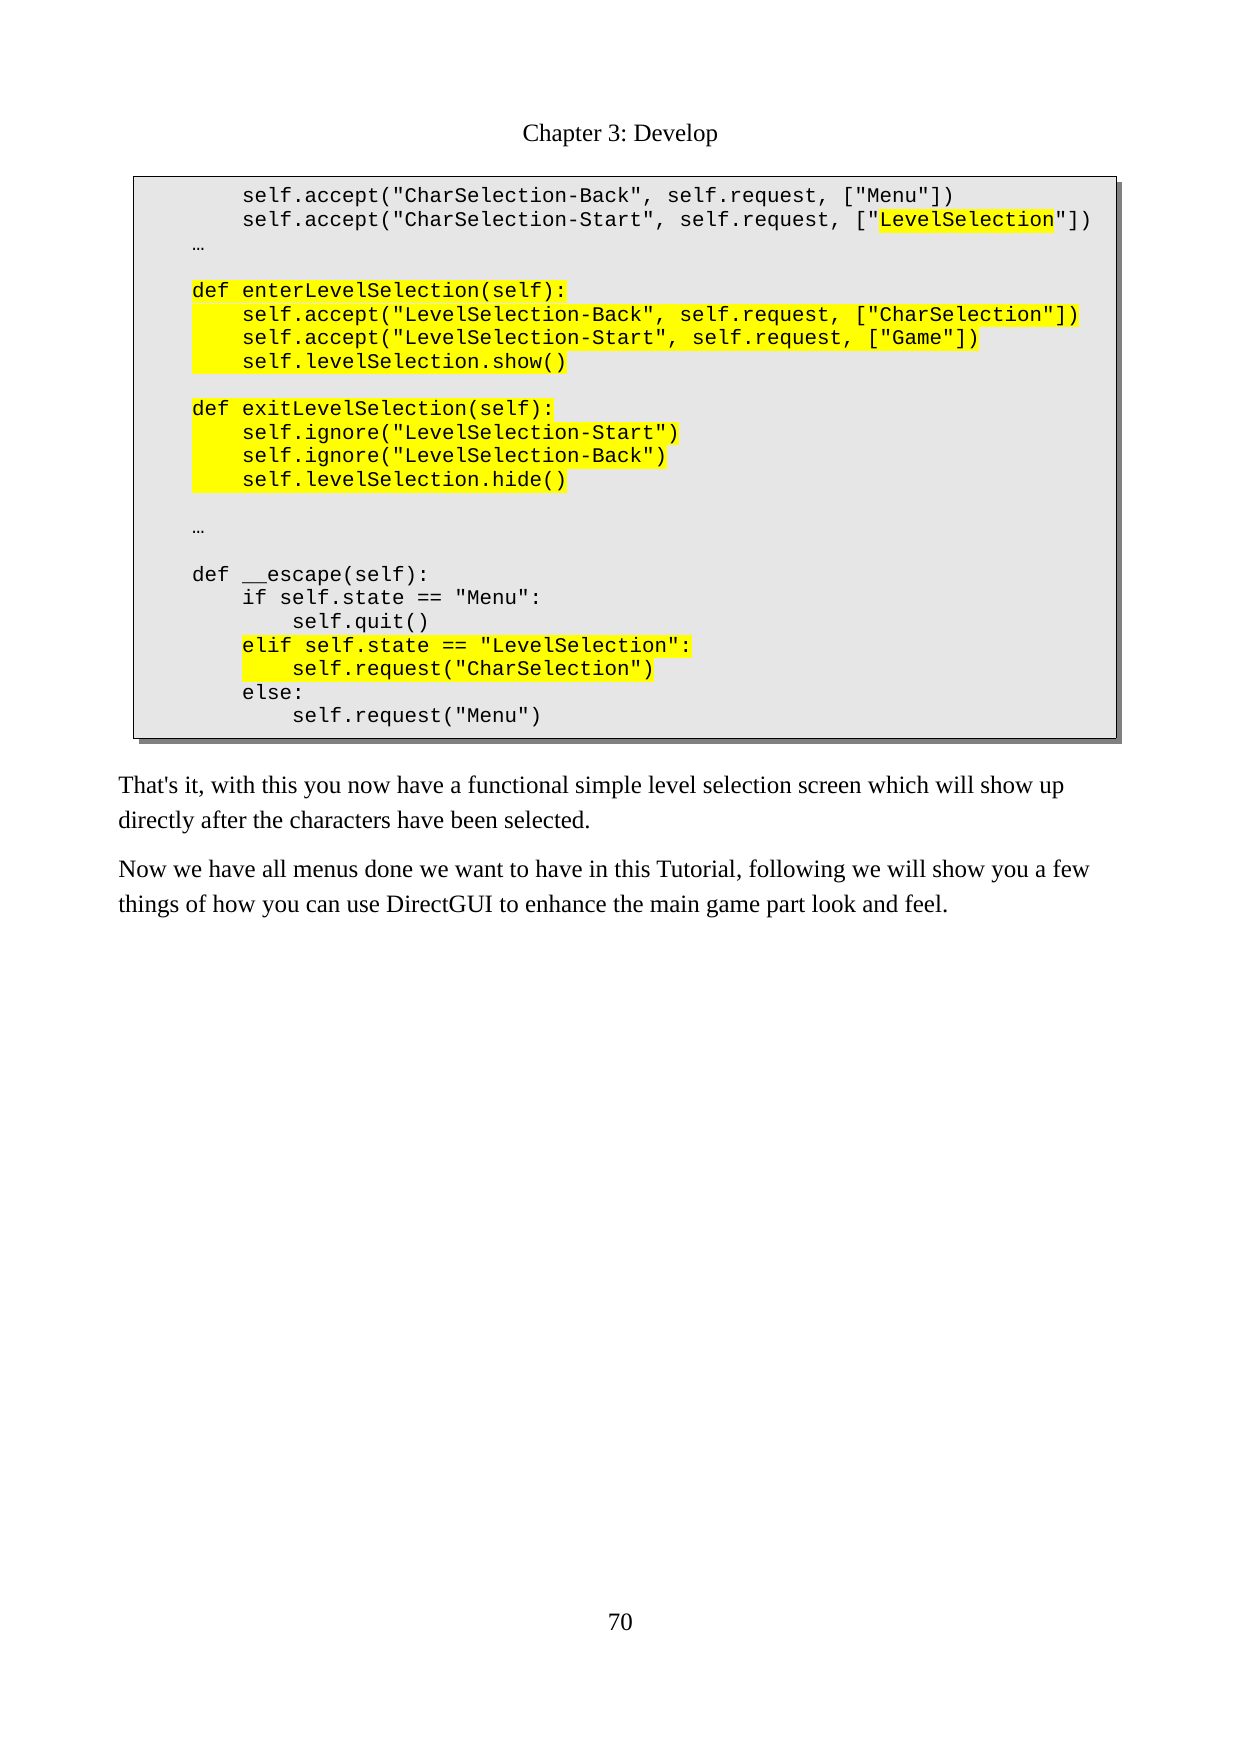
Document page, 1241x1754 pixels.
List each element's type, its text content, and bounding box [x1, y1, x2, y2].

text self.levelSelection.hide() [134, 460, 1116, 484]
text self.accept("CharSelection-Back", self.request, ["Menu"]) [134, 177, 1116, 200]
text def __escape(self): [134, 555, 1116, 578]
text self.ignore("LevelSelection-Back") [134, 436, 1116, 460]
text Now we have all menus done we want to have in this Tutorial, following we will show you a few things of how you can use DirectGUI to enhance the main game part look and feel. [118, 854, 1122, 917]
text def exitLevelSelection(self): [134, 389, 1116, 413]
text That's it, with this you now have a functional simple level selection screen which will show up directly after the characters have been selected. [118, 771, 1122, 834]
text self.ignore("LevelSelection-Start") [134, 413, 1116, 436]
text self.request("CharSelection") [134, 649, 1116, 673]
text self.request("Menu") [134, 697, 1116, 738]
text self.quit() [134, 602, 1116, 626]
text … [134, 507, 1116, 531]
text elif self.state == "LevelSelection": [134, 626, 1116, 649]
text self.levelSelection.show() [134, 342, 1116, 366]
text self.accept("LevelSelection-Back", self.request, ["CharSelection"]) [134, 294, 1116, 318]
text if self.state == "Menu": [134, 578, 1116, 602]
text def enterLevelSelection(self): [134, 271, 1116, 294]
text … [134, 224, 1116, 247]
text else: [134, 673, 1116, 697]
text self.accept("LevelSelection-Start", self.request, ["Game"]) [134, 318, 1116, 342]
text self.accept("CharSelection-Start", self.request, ["LevelSelection"]) [134, 200, 1116, 224]
